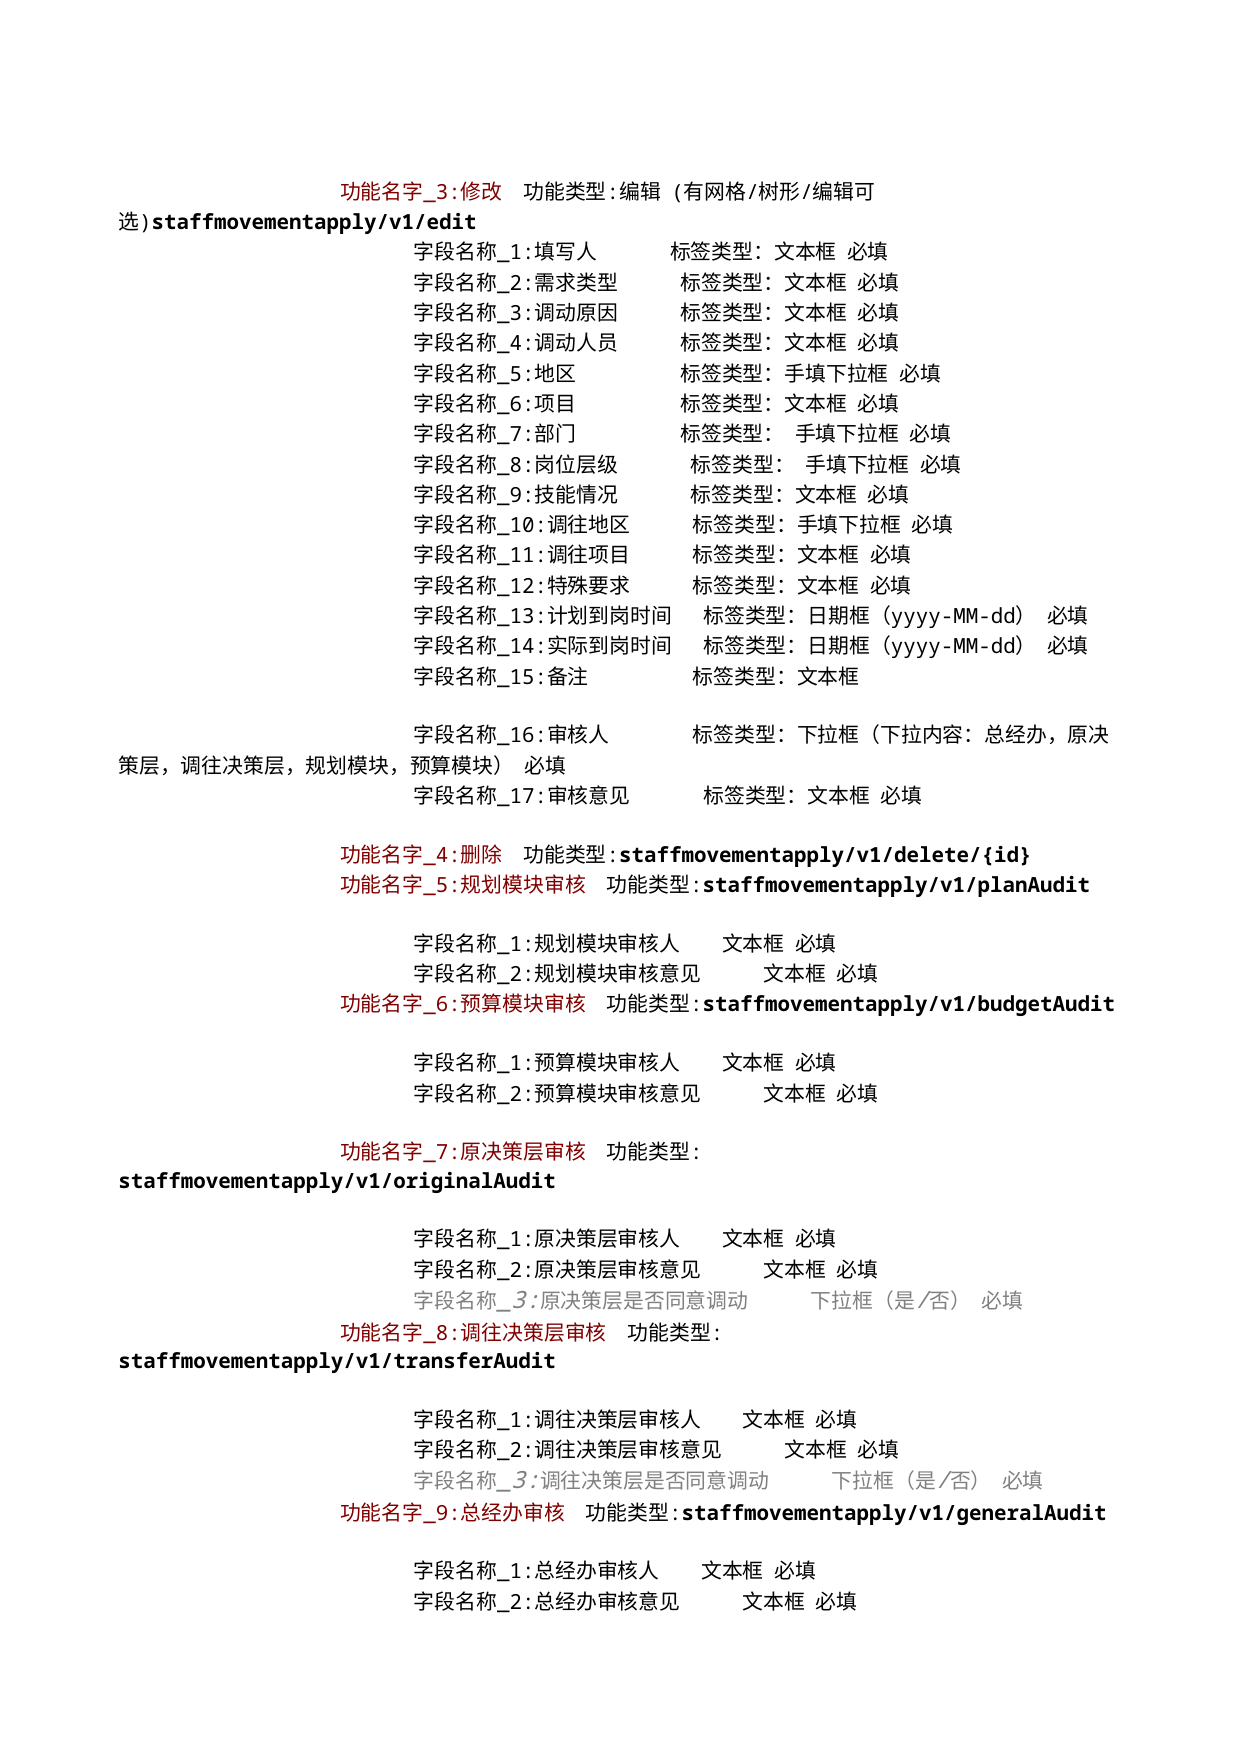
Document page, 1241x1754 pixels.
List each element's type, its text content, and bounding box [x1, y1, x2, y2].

text 字段名称_3:调动原因 标签类型：文本框 必填 [118, 296, 1122, 327]
text 字段名称_15:备注 标签类型：文本框 [118, 660, 1122, 690]
text 字段名称_1:总经办审核人 文本框 必填 [118, 1555, 1122, 1585]
text 字段名称_1:调往决策层审核人 文本框 必填 [118, 1403, 1122, 1433]
text 字段名称_17:审核意见 标签类型：文本框 必填 [118, 779, 1122, 809]
text 功能名字_3:修改 功能类型:编辑 (有网格/树形/编辑可选)staffmovementapply/v1/edit [118, 175, 1122, 236]
text 字段名称_2:调往决策层审核意见 文本框 必填 [118, 1433, 1122, 1463]
text 字段名称_11:调往项目 标签类型：文本框 必填 [118, 539, 1122, 569]
text 字段名称_13:计划到岗时间 标签类型：日期框（yyyy-MM-dd） 必填 [118, 599, 1122, 630]
text 字段名称_16:审核人 标签类型：下拉框（下拉内容：总经办，原决策层，调往决策层，规划模块，预算模块） 必填 [118, 719, 1122, 779]
text 字段名称_7:部门 标签类型： 手填下拉框 必填 [118, 417, 1122, 448]
text 功能名字_5:规划模块审核 功能类型:staffmovementapply/v1/planAudit [118, 868, 1122, 899]
text 功能名字_9:总经办审核 功能类型:staffmovementapply/v1/generalAudit [118, 1496, 1122, 1526]
text 字段名称_2:需求类型 标签类型：文本框 必填 [118, 266, 1122, 296]
text 字段名称_9:技能情况 标签类型：文本框 必填 [118, 478, 1122, 508]
text 字段名称_14:实际到岗时间 标签类型：日期框（yyyy-MM-dd） 必填 [118, 630, 1122, 660]
text 字段名称_4:调动人员 标签类型：文本框 必填 [118, 327, 1122, 357]
text 字段名称_1:规划模块审核人 文本框 必填 [118, 927, 1122, 957]
text 字段名称_2:预算模块审核意见 文本框 必填 [118, 1077, 1122, 1107]
text 功能名字_6:预算模块审核 功能类型:staffmovementapply/v1/budgetAudit [118, 988, 1122, 1018]
text 字段名称_1:原决策层审核人 文本框 必填 [118, 1223, 1122, 1253]
text 字段名称_5:地区 标签类型：手填下拉框 必填 [118, 357, 1122, 387]
text 字段名称_6:项目 标签类型：文本框 必填 [118, 387, 1122, 417]
text 字段名称_8:岗位层级 标签类型： 手填下拉框 必填 [118, 448, 1122, 478]
text 字段名称_12:特殊要求 标签类型：文本框 必填 [118, 569, 1122, 599]
text 字段名称_1:预算模块审核人 文本框 必填 [118, 1046, 1122, 1077]
text 字段名称_2:总经办审核意见 文本框 必填 [118, 1585, 1122, 1615]
text 字段名称_2:原决策层审核意见 文本框 必填 [118, 1253, 1122, 1283]
text 功能名字_4:删除 功能类型:staffmovementapply/v1/delete/{id} [118, 838, 1122, 868]
text 字段名称_10:调往地区 标签类型：手填下拉框 必填 [118, 508, 1122, 539]
text 功能名字_8:调往决策层审核 功能类型:staffmovementapply/v1/transferAudit [118, 1316, 1122, 1374]
text 字段名称_3:原决策层是否同意调动 下拉框（是/否） 必填 [118, 1283, 1122, 1316]
text 字段名称_2:规划模块审核意见 文本框 必填 [118, 957, 1122, 988]
text 字段名称_1:填写人 标签类型：文本框 必填 [118, 236, 1122, 266]
text 字段名称_3:调往决策层是否同意调动 下拉框（是/否） 必填 [118, 1463, 1122, 1496]
text 功能名字_7:原决策层审核 功能类型:staffmovementapply/v1/originalAudit [118, 1136, 1122, 1194]
